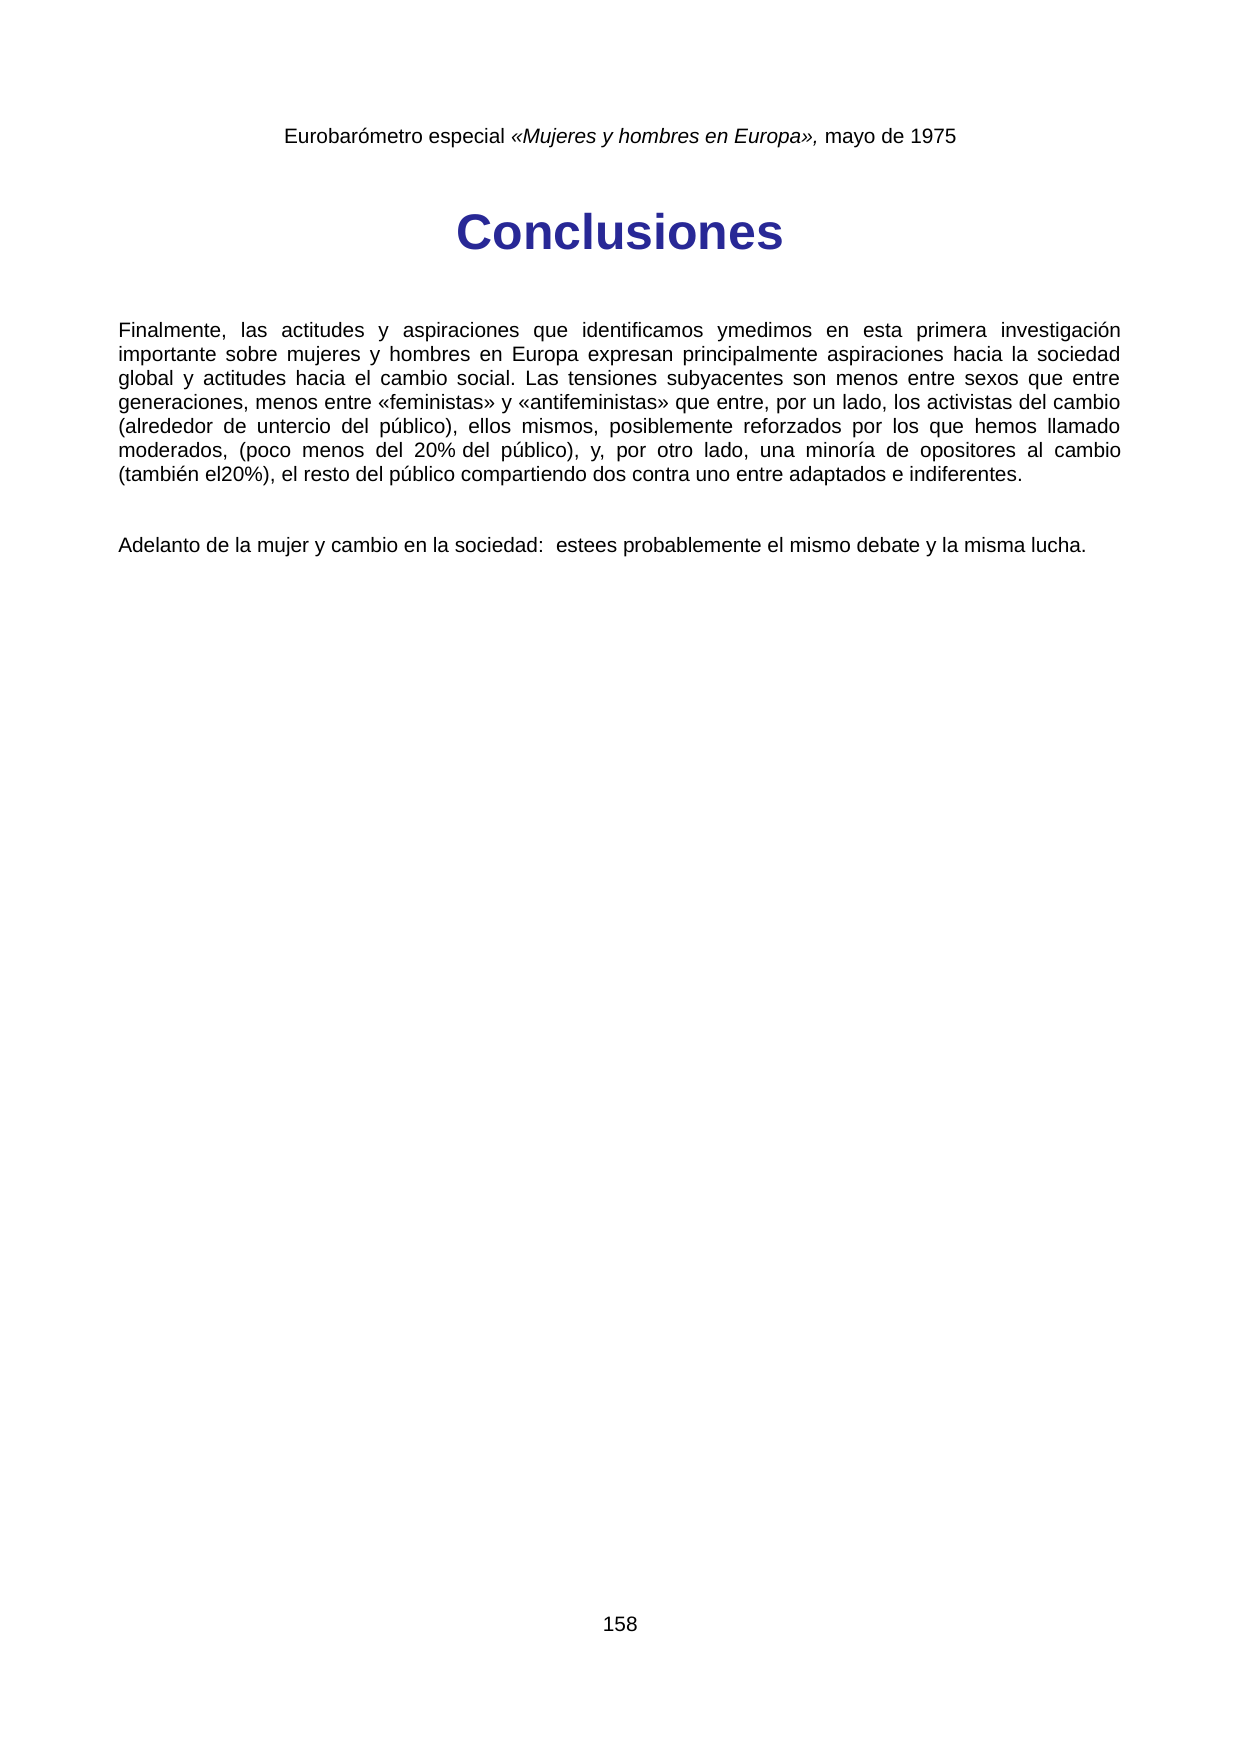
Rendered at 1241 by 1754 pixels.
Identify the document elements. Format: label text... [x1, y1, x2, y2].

text Finalmente, las actitudes y aspiraciones que identificamos ymedimos en esta primera investigación importante sobre mujeres y hombres en Europa expresan principalmente aspiraciones hacia la sociedad global y actitudes hacia el cambio social. Las tensiones subyacentes son menos entre sexos que entre generaciones, menos entre «feministas» y «antifeministas» que entre, por un lado, los activistas del cambio (alrededor de untercio del público), ellos mismos, posiblemente reforzados por los que hemos llamado moderados, (poco menos del 20% del público), y, por otro lado, una minoría de opositores al cambio (también el20%), el resto del público compartiendo dos contra uno entre adaptados e indiferentes. [118, 318, 1122, 485]
subtitle Conclusiones [118, 202, 1122, 260]
text Adelanto de la mujer y cambio en la sociedad: estees probablemente el mismo debate y la misma lucha. [118, 533, 1122, 557]
